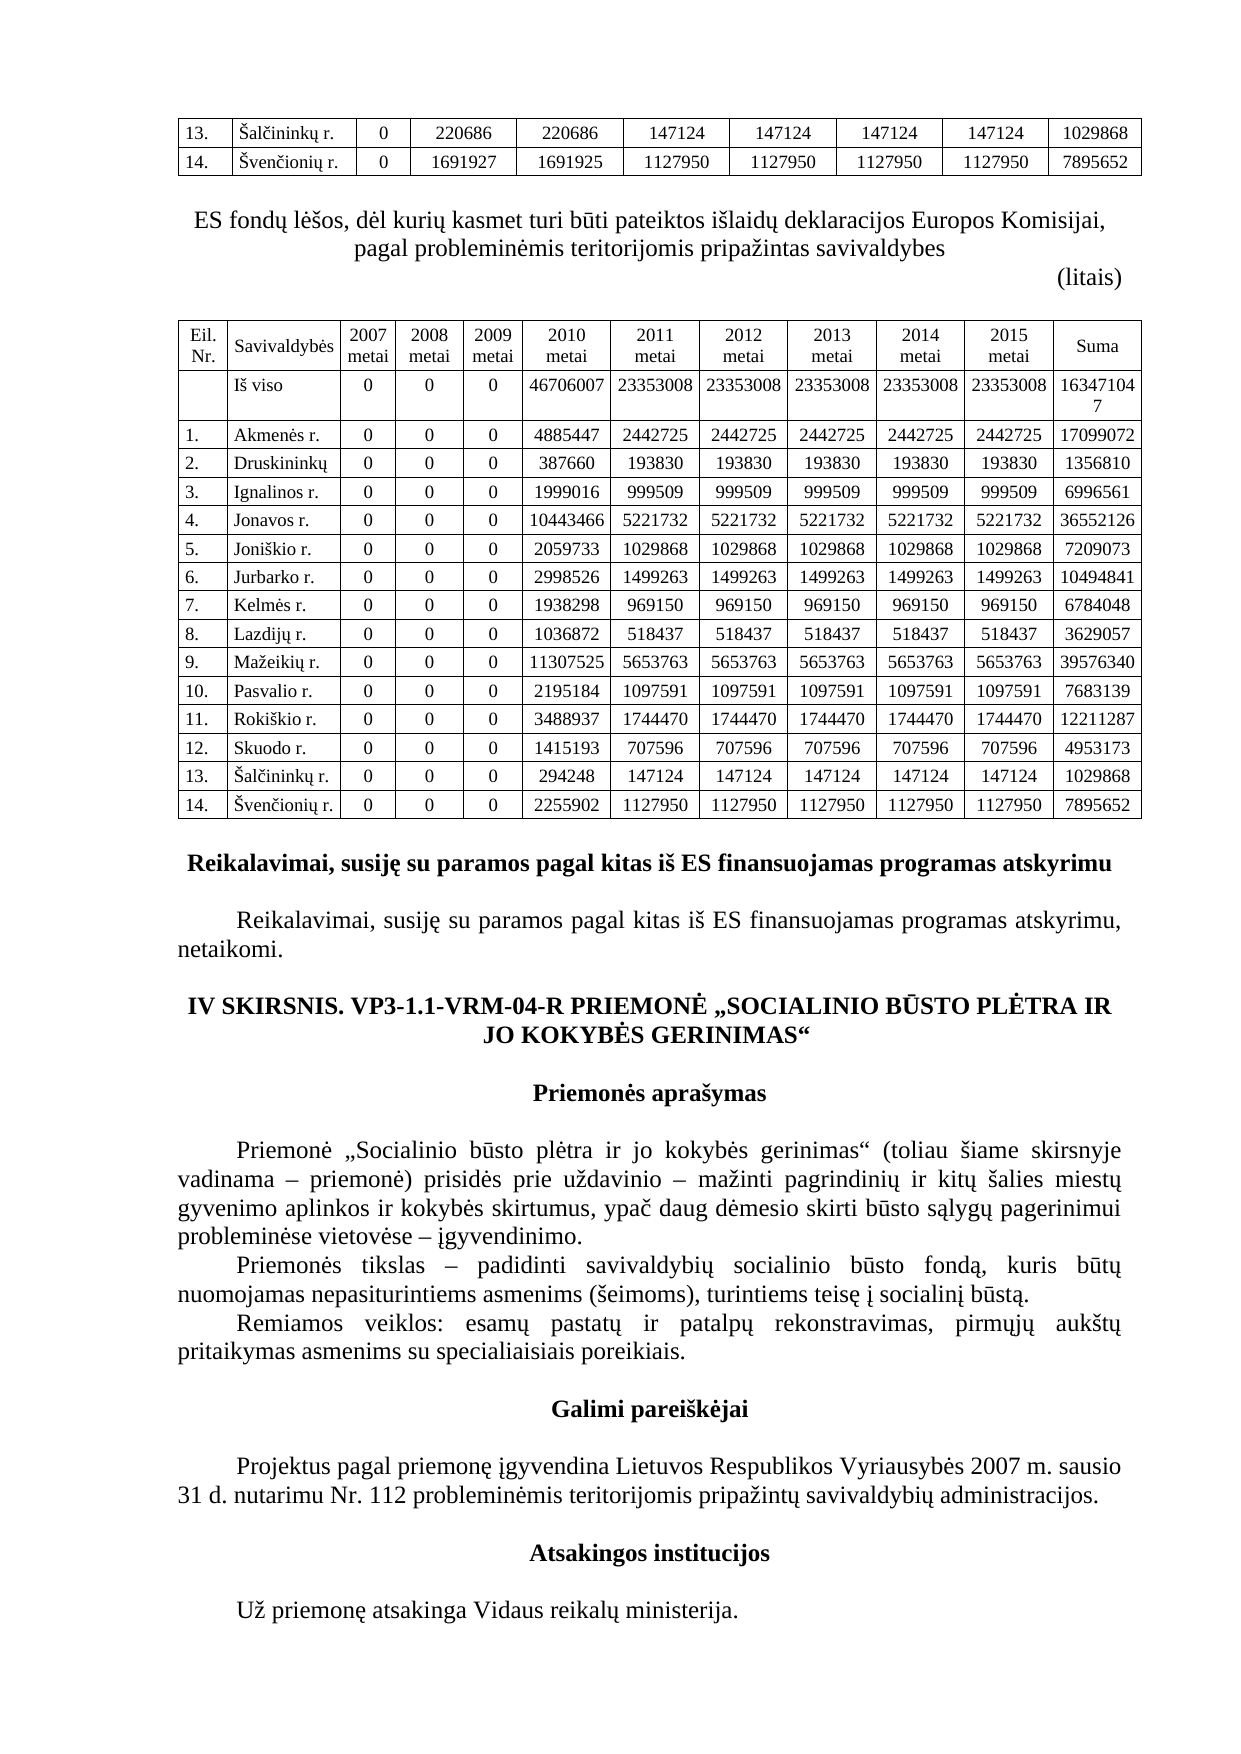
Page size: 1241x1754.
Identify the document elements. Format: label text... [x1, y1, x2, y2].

table_cell 8. [179, 620, 227, 647]
table_cell 5653763 [611, 648, 699, 676]
table_cell 969150 [700, 591, 787, 619]
table_cell 23353008 [877, 371, 964, 420]
table_cell 0 [341, 449, 395, 477]
table_cell 1029868 [877, 535, 964, 562]
table_cell 969150 [788, 591, 876, 619]
table_cell 2998526 [523, 563, 610, 590]
table_cell 1029868 [611, 535, 699, 562]
table_cell 5221732 [965, 506, 1053, 533]
table_cell 0 [396, 449, 463, 477]
table_cell 147124 [730, 119, 836, 147]
table_cell Ignalinos r. [228, 478, 340, 505]
table_cell 518437 [700, 620, 787, 647]
table_header Suma [1054, 321, 1141, 370]
table_cell 147124 [624, 119, 729, 147]
table_cell 0 [396, 478, 463, 505]
table_cell 3. [179, 478, 227, 505]
text Už priemonę atsakinga Vidaus reikalų ministerija. [177, 1595, 1122, 1624]
table_cell 1691925 [517, 148, 623, 175]
table_cell Šalčininkų r. [233, 119, 356, 147]
table_cell 0 [396, 648, 463, 676]
table_cell 0 [341, 563, 395, 590]
table_cell 6. [179, 563, 227, 590]
table_cell 969150 [965, 591, 1053, 619]
table_cell 6784048 [1054, 591, 1141, 619]
table_cell 12. [179, 734, 227, 761]
table_cell 147124 [877, 762, 964, 789]
table_cell 999509 [877, 478, 964, 505]
table_cell Iš viso [228, 371, 340, 420]
table_cell 5221732 [611, 506, 699, 533]
table_cell 518437 [611, 620, 699, 647]
table_cell 0 [464, 620, 522, 647]
table_cell 23353008 [700, 371, 787, 420]
table_cell 2442725 [788, 421, 876, 448]
table_cell 4885447 [523, 421, 610, 448]
table_cell 999509 [788, 478, 876, 505]
table_cell 193830 [965, 449, 1053, 477]
table_cell 0 [341, 648, 395, 676]
table_cell 7683139 [1054, 677, 1141, 704]
table_header 2008 metai [396, 321, 463, 370]
table_cell 0 [341, 620, 395, 647]
table_cell 9. [179, 648, 227, 676]
table_cell 3488937 [523, 705, 610, 733]
table_cell 5653763 [700, 648, 787, 676]
table_cell 1127950 [788, 791, 876, 818]
table_cell 147124 [965, 762, 1053, 789]
table_cell 1097591 [788, 677, 876, 704]
table_cell 0 [464, 371, 522, 420]
table_cell Mažeikių r. [228, 648, 340, 676]
table_cell 0 [464, 791, 522, 818]
table_cell 6996561 [1054, 478, 1141, 505]
table_cell 7209073 [1054, 535, 1141, 562]
table_cell 0 [396, 791, 463, 818]
table_header Savivaldybės [228, 321, 340, 370]
table_cell Lazdijų r. [228, 620, 340, 647]
table_cell 23353008 [788, 371, 876, 420]
table_cell 1415193 [523, 734, 610, 761]
table_cell 387660 [523, 449, 610, 477]
table_cell 969150 [877, 591, 964, 619]
table_cell Akmenės r. [228, 421, 340, 448]
table_cell 1744470 [877, 705, 964, 733]
table_cell 46706007 [523, 371, 610, 420]
table_cell 5653763 [965, 648, 1053, 676]
table_cell 1744470 [700, 705, 787, 733]
table_cell 1499263 [788, 563, 876, 590]
table_cell 1. [179, 421, 227, 448]
table_cell 193830 [700, 449, 787, 477]
table_cell 1029868 [1049, 119, 1141, 147]
table_cell 1999016 [523, 478, 610, 505]
table_cell 2442725 [965, 421, 1053, 448]
table_cell 707596 [788, 734, 876, 761]
table_cell 1744470 [788, 705, 876, 733]
table_cell 1356810 [1054, 449, 1141, 477]
table_cell Kelmės r. [228, 591, 340, 619]
table_cell 707596 [965, 734, 1053, 761]
table_cell 147124 [837, 119, 942, 147]
table_cell 5653763 [877, 648, 964, 676]
table_cell 1029868 [1054, 762, 1141, 789]
table_cell 4. [179, 506, 227, 533]
table_cell 193830 [877, 449, 964, 477]
table_cell 999509 [700, 478, 787, 505]
table_cell 147124 [611, 762, 699, 789]
table_cell 0 [396, 620, 463, 647]
table_cell 0 [396, 734, 463, 761]
table_cell 0 [464, 705, 522, 733]
table_cell 2442725 [611, 421, 699, 448]
table_cell 1744470 [611, 705, 699, 733]
table_cell 0 [341, 762, 395, 789]
table_header 2013 metai [788, 321, 876, 370]
table_cell 7. [179, 591, 227, 619]
table_cell 1499263 [877, 563, 964, 590]
table_cell 0 [396, 563, 463, 590]
table_cell 1499263 [965, 563, 1053, 590]
table_cell 5653763 [788, 648, 876, 676]
table_cell 0 [396, 421, 463, 448]
table_cell 0 [341, 705, 395, 733]
table_cell 0 [464, 734, 522, 761]
table_cell 0 [341, 506, 395, 533]
table_cell Rokiškio r. [228, 705, 340, 733]
table_cell 0 [396, 705, 463, 733]
text ES fondų lėšos, dėl kurių kasmet turi būti pateiktos išlaidų deklaracijos Europos Komisijai, pagal probleminėmis teritorijomis pripažintas savivaldybes [177, 205, 1122, 262]
table_cell 518437 [965, 620, 1053, 647]
table_cell 2442725 [877, 421, 964, 448]
table_cell 0 [396, 371, 463, 420]
table_header 2010 metai [523, 321, 610, 370]
table_cell 1036872 [523, 620, 610, 647]
table_cell 1499263 [700, 563, 787, 590]
text Atsakingos institucijos [177, 1538, 1122, 1566]
table_cell 0 [341, 371, 395, 420]
table_cell 147124 [700, 762, 787, 789]
table_cell 1499263 [611, 563, 699, 590]
table_cell 1127950 [611, 791, 699, 818]
text Priemonės tikslas – padidinti savivaldybių socialinio būsto fondą, kuris būtų nuomojamas nepasiturintiems asmenims (šeimoms), turintiems teisę į socialinį būstą. [177, 1250, 1122, 1308]
table_cell 1127950 [730, 148, 836, 175]
table_cell 1127950 [943, 148, 1048, 175]
table_cell 1097591 [611, 677, 699, 704]
table_cell 23353008 [611, 371, 699, 420]
table_cell 0 [341, 421, 395, 448]
table_cell 11307525 [523, 648, 610, 676]
text Projektus pagal priemonę įgyvendina Lietuvos Respublikos Vyriausybės 2007 m. sausio 31 d. nutarimu Nr. 112 probleminėmis teritorijomis pripažintų savivaldybių administracijos. [177, 1451, 1122, 1509]
table_cell 5221732 [877, 506, 964, 533]
table_cell 2. [179, 449, 227, 477]
text Reikalavimai, susiję su paramos pagal kitas iš ES finansuojamas programas atskyrimu, netaikomi. [177, 905, 1122, 963]
table_cell 147124 [788, 762, 876, 789]
table_cell 39576340 [1054, 648, 1141, 676]
table_cell 999509 [965, 478, 1053, 505]
table_cell 0 [341, 591, 395, 619]
table_header 2012 metai [700, 321, 787, 370]
table_cell 2195184 [523, 677, 610, 704]
table_cell 1691927 [411, 148, 516, 175]
text Priemonė „Socialinio būsto plėtra ir jo kokybės gerinimas“ (toliau šiame skirsnyje vadinama – priemonė) prisidės prie uždavinio – mažinti pagrindinių ir kitų šalies miestų gyvenimo aplinkos ir kokybės skirtumus, ypač daug dėmesio skirti būsto sąlygų pagerinimui probleminėse vietovėse – įgyvendinimo. [177, 1135, 1122, 1250]
table_cell 294248 [523, 762, 610, 789]
table_cell 0 [464, 762, 522, 789]
table_cell 14. [179, 791, 227, 818]
table_cell 193830 [788, 449, 876, 477]
table_cell 0 [464, 591, 522, 619]
table_cell 1127950 [624, 148, 729, 175]
table_cell Švenčionių r. [233, 148, 356, 175]
table_header 2007 metai [341, 321, 395, 370]
table_cell 193830 [611, 449, 699, 477]
table_cell 0 [396, 591, 463, 619]
table_cell 13. [179, 762, 227, 789]
table_cell 1029868 [788, 535, 876, 562]
table_cell 10. [179, 677, 227, 704]
table_cell 0 [464, 506, 522, 533]
table_cell 13. [179, 119, 232, 147]
table_cell 0 [396, 762, 463, 789]
table_cell 14. [179, 148, 232, 175]
text Remiamos veiklos: esamų pastatų ir patalpų rekonstravimas, pirmųjų aukštų pritaikymas asmenims su specialiaisiais poreikiais. [177, 1308, 1122, 1365]
table_cell 147124 [943, 119, 1048, 147]
table_cell 17099072 [1054, 421, 1141, 448]
table_cell 1097591 [700, 677, 787, 704]
table_cell 2442725 [700, 421, 787, 448]
table_cell 0 [341, 791, 395, 818]
table_cell 1127950 [700, 791, 787, 818]
text IV SKIRSNIS. VP3-1.1-VRM-04-R PRIEMONĖ „SOCIALINIO BŪSTO PLĖTRA IR JO KOKYBĖS GERINIMAS“ [177, 991, 1122, 1049]
table_cell Šalčininkų r. [228, 762, 340, 789]
table_header 2009 metai [464, 321, 522, 370]
table_cell 4953173 [1054, 734, 1141, 761]
table_cell Skuodo r. [228, 734, 340, 761]
table_cell 2255902 [523, 791, 610, 818]
table_header 2011 metai [611, 321, 699, 370]
table_cell 1127950 [877, 791, 964, 818]
table_cell 1097591 [965, 677, 1053, 704]
table_cell 0 [341, 535, 395, 562]
table_cell 0 [396, 677, 463, 704]
table_cell Švenčionių r. [228, 791, 340, 818]
table_cell Druskininkų [228, 449, 340, 477]
text (litais) [177, 262, 1122, 291]
table_cell [179, 371, 227, 420]
table_cell 518437 [877, 620, 964, 647]
table_cell 11. [179, 705, 227, 733]
table_cell 999509 [611, 478, 699, 505]
table_cell 1127950 [837, 148, 942, 175]
table_cell 220686 [411, 119, 516, 147]
table_cell Pasvalio r. [228, 677, 340, 704]
table_cell 0 [464, 449, 522, 477]
table_cell 163471047 [1054, 371, 1141, 420]
table_cell 1744470 [965, 705, 1053, 733]
table_cell 0 [464, 535, 522, 562]
table_cell 0 [357, 119, 410, 147]
table_cell 12211287 [1054, 705, 1141, 733]
table_cell 969150 [611, 591, 699, 619]
table_cell 0 [464, 648, 522, 676]
table_cell 1097591 [877, 677, 964, 704]
table_cell 1029868 [700, 535, 787, 562]
table_header 2015 metai [965, 321, 1053, 370]
table_cell 0 [464, 478, 522, 505]
table_cell 0 [396, 535, 463, 562]
table_cell 7895652 [1054, 791, 1141, 818]
table_cell 220686 [517, 119, 623, 147]
table_cell 1029868 [965, 535, 1053, 562]
table_cell 0 [357, 148, 410, 175]
table_cell 0 [464, 677, 522, 704]
table_cell 518437 [788, 620, 876, 647]
table_cell 0 [464, 563, 522, 590]
table_cell 0 [341, 677, 395, 704]
table_cell 0 [341, 734, 395, 761]
table_cell 5221732 [700, 506, 787, 533]
table_cell Jonavos r. [228, 506, 340, 533]
table_cell Jurbarko r. [228, 563, 340, 590]
table_header Eil. Nr. [179, 321, 227, 370]
table_cell 707596 [700, 734, 787, 761]
text Priemonės aprašymas [177, 1078, 1122, 1106]
table_cell 2059733 [523, 535, 610, 562]
table_cell 3629057 [1054, 620, 1141, 647]
table_cell 707596 [877, 734, 964, 761]
table_cell 0 [464, 421, 522, 448]
table_cell 0 [341, 478, 395, 505]
table_cell 36552126 [1054, 506, 1141, 533]
table_cell 5. [179, 535, 227, 562]
table_cell 10494841 [1054, 563, 1141, 590]
table_cell Joniškio r. [228, 535, 340, 562]
table_cell 5221732 [788, 506, 876, 533]
text Reikalavimai, susiję su paramos pagal kitas iš ES finansuojamas programas atskyrimu [177, 848, 1122, 876]
table_cell 1938298 [523, 591, 610, 619]
table_cell 0 [396, 506, 463, 533]
table_cell 707596 [611, 734, 699, 761]
table_cell 1127950 [965, 791, 1053, 818]
table_cell 23353008 [965, 371, 1053, 420]
text Galimi pareiškėjai [177, 1394, 1122, 1423]
table_header 2014 metai [877, 321, 964, 370]
table_cell 7895652 [1049, 148, 1141, 175]
table_cell 10443466 [523, 506, 610, 533]
